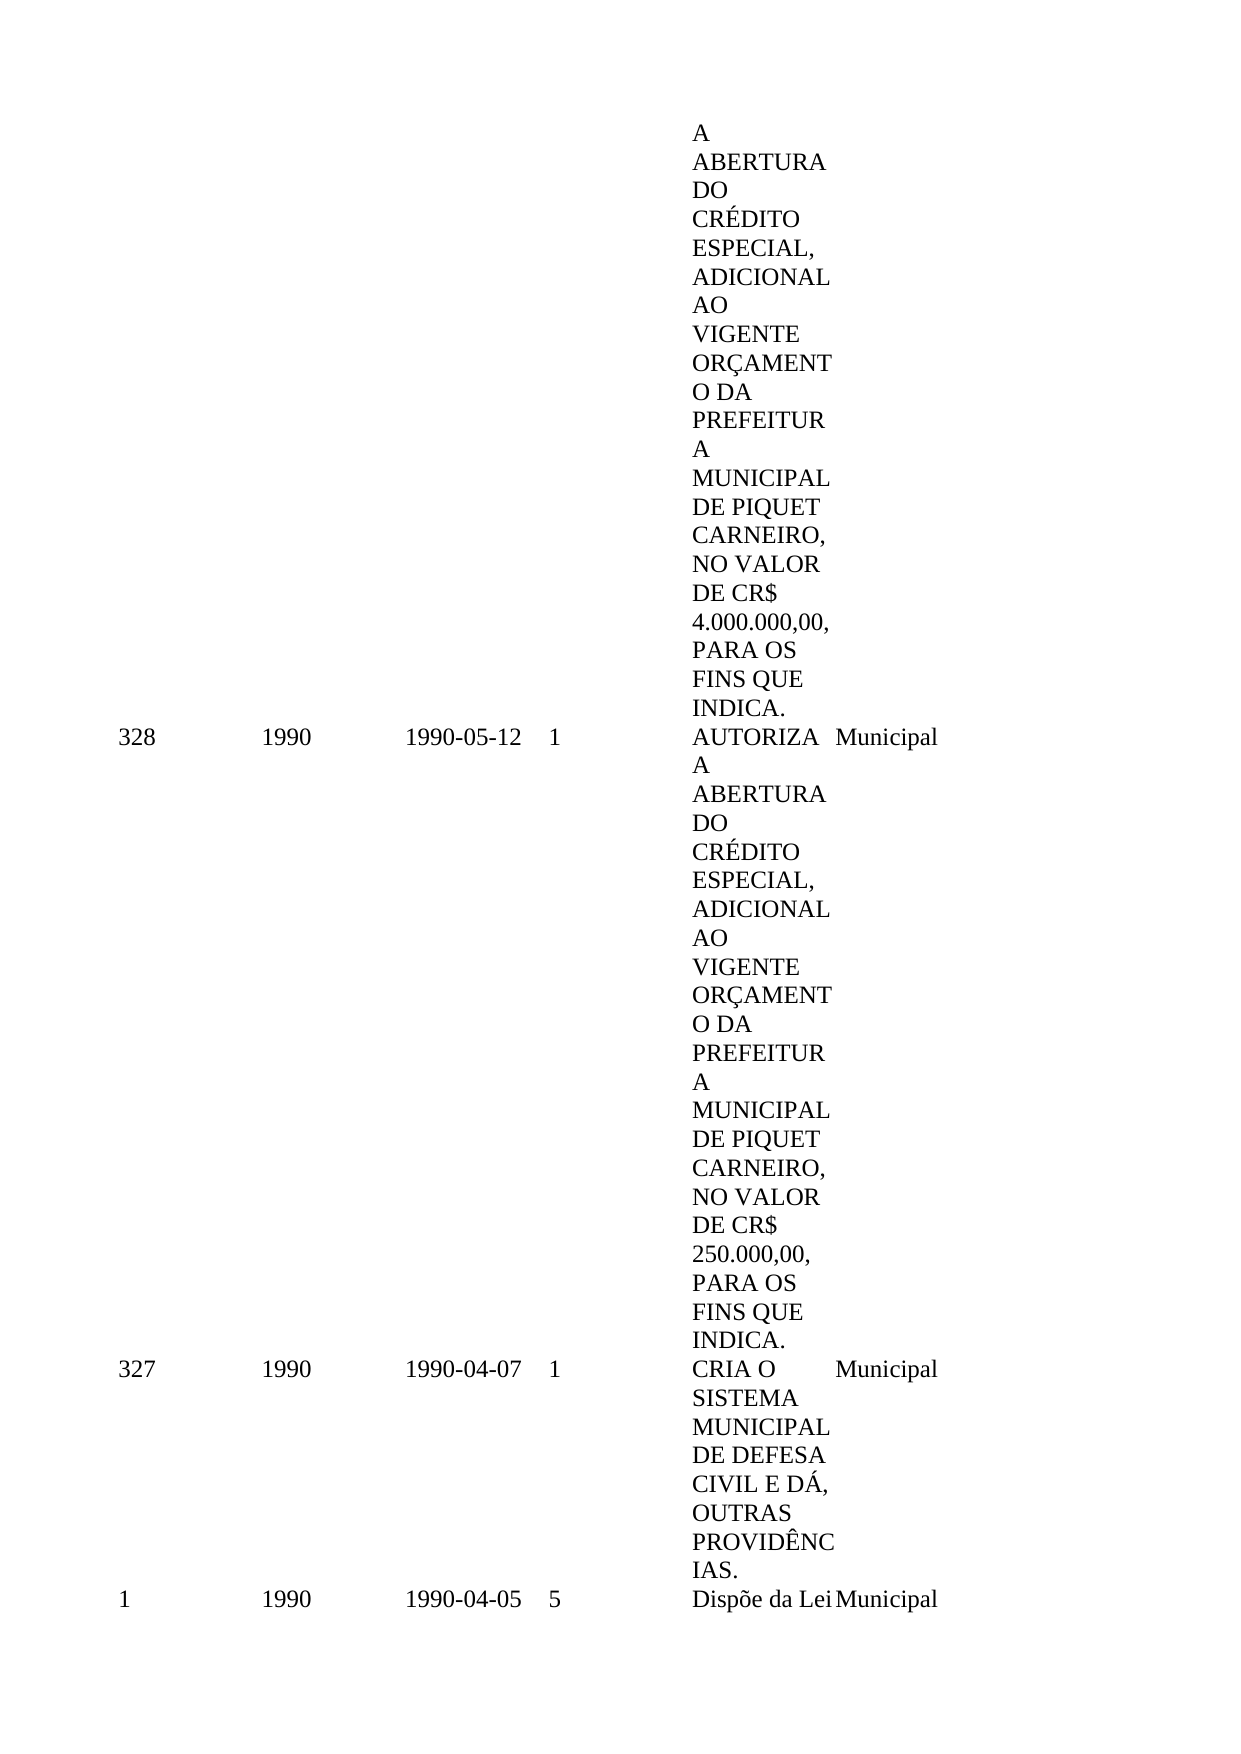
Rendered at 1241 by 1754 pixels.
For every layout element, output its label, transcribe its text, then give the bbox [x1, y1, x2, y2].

table_cell [979, 118, 1122, 722]
table_cell 5 [548, 1584, 692, 1613]
table_cell [979, 1354, 1122, 1584]
table_cell A ABERTURA DO CRÉDITO ESPECIAL, ADICIONAL AO VIGENTE ORÇAMENTO DA PREFEITURA MUNICIPAL DE PIQUET CARNEIRO, NO VALOR DE CR$ 4.000.000,00, PARA OS FINS QUE INDICA. [692, 118, 835, 722]
table_cell Municipal [835, 722, 979, 1354]
table_cell [835, 118, 979, 722]
table_cell 1990-05-12 [405, 722, 548, 1354]
table_cell 1990 [261, 1584, 405, 1613]
table_cell [979, 722, 1122, 1354]
table_cell 1 [118, 1584, 261, 1613]
table_cell CRIA O SISTEMA MUNICIPAL DE DEFESA CIVIL E DÁ, OUTRAS PROVIDÊNCIAS. [692, 1354, 835, 1584]
table_cell 1 [548, 1354, 692, 1584]
table_cell 1990 [261, 722, 405, 1354]
table_cell Municipal [835, 1354, 979, 1584]
table_cell [261, 118, 405, 722]
table_cell [118, 118, 261, 722]
table_cell [405, 118, 548, 722]
table_cell 327 [118, 1354, 261, 1584]
table_cell [548, 118, 692, 722]
table_cell 1990 [261, 1354, 405, 1584]
table_cell 1 [548, 722, 692, 1354]
table_cell 328 [118, 722, 261, 1354]
table_cell Dispõe da Lei [692, 1584, 835, 1613]
table_cell 1990-04-07 [405, 1354, 548, 1584]
table_cell Municipal [835, 1584, 979, 1613]
table_cell 1990-04-05 [405, 1584, 548, 1613]
table_cell [979, 1584, 1122, 1613]
table_cell AUTORIZA A ABERTURA DO CRÉDITO ESPECIAL, ADICIONAL AO VIGENTE ORÇAMENTO DA PREFEITURA MUNICIPAL DE PIQUET CARNEIRO, NO VALOR DE CR$ 250.000,00, PARA OS FINS QUE INDICA. [692, 722, 835, 1354]
